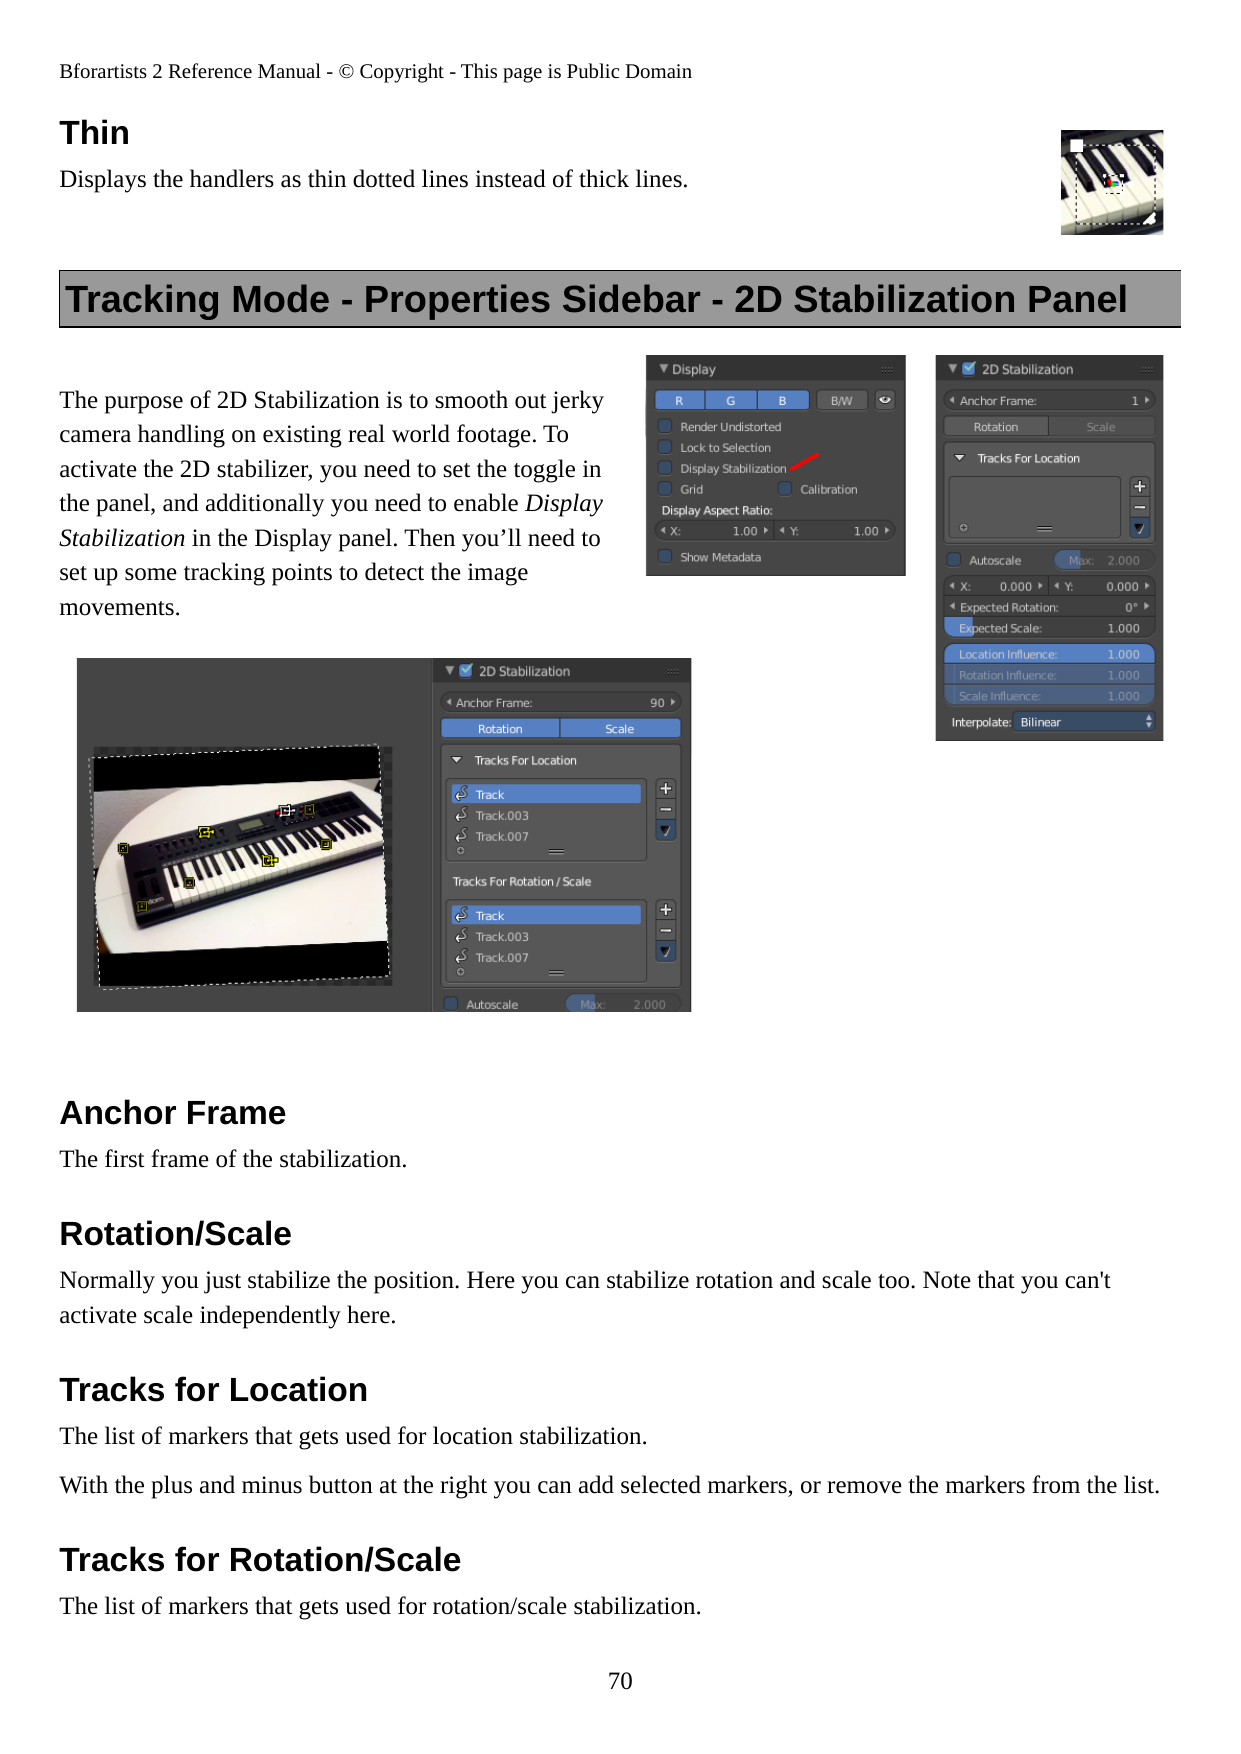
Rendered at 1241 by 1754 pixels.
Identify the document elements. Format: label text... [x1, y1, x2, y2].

picture [935, 355, 1164, 741]
picture [76, 658, 692, 1012]
subtitle Anchor Frame [59, 1093, 1181, 1132]
text The list of markers that gets used for rotation/scale stabilization. [59, 1591, 1181, 1619]
text The first frame of the stabilization. [59, 1144, 1181, 1173]
subtitle Tracks for Rotation/Scale [59, 1540, 1181, 1578]
text Normally you just stabilize the position. Here you can stabilize rotation and scale too. Note that you can't activate scale independently here. [59, 1265, 1181, 1328]
table_header Tracking Mode - Properties Sidebar - 2D Stabilization Panel [60, 271, 1181, 326]
subtitle Tracks for Location [59, 1369, 1181, 1408]
text Displays the handlers as thin dotted lines instead of thick lines. [59, 164, 1061, 192]
picture [1061, 130, 1164, 235]
text The purpose of 2D Stabilization is to smooth out jerky camera handling on existing real world footage. To activate the 2D stabilizer, you need to set the toggle in the panel, and additionally you need to enable Display Stabilization in the Display panel. Then you’ll need to set up some tracking points to detect the image movements. [59, 385, 935, 621]
subtitle Rotation/Scale [59, 1214, 1181, 1253]
picture [645, 355, 906, 576]
text The list of markers that gets used for location stabilization. [59, 1421, 1181, 1449]
text With the plus and minus button at the right you can add selected markers, or remove the markers from the list. [59, 1470, 1181, 1498]
subtitle Thin [59, 113, 1181, 151]
